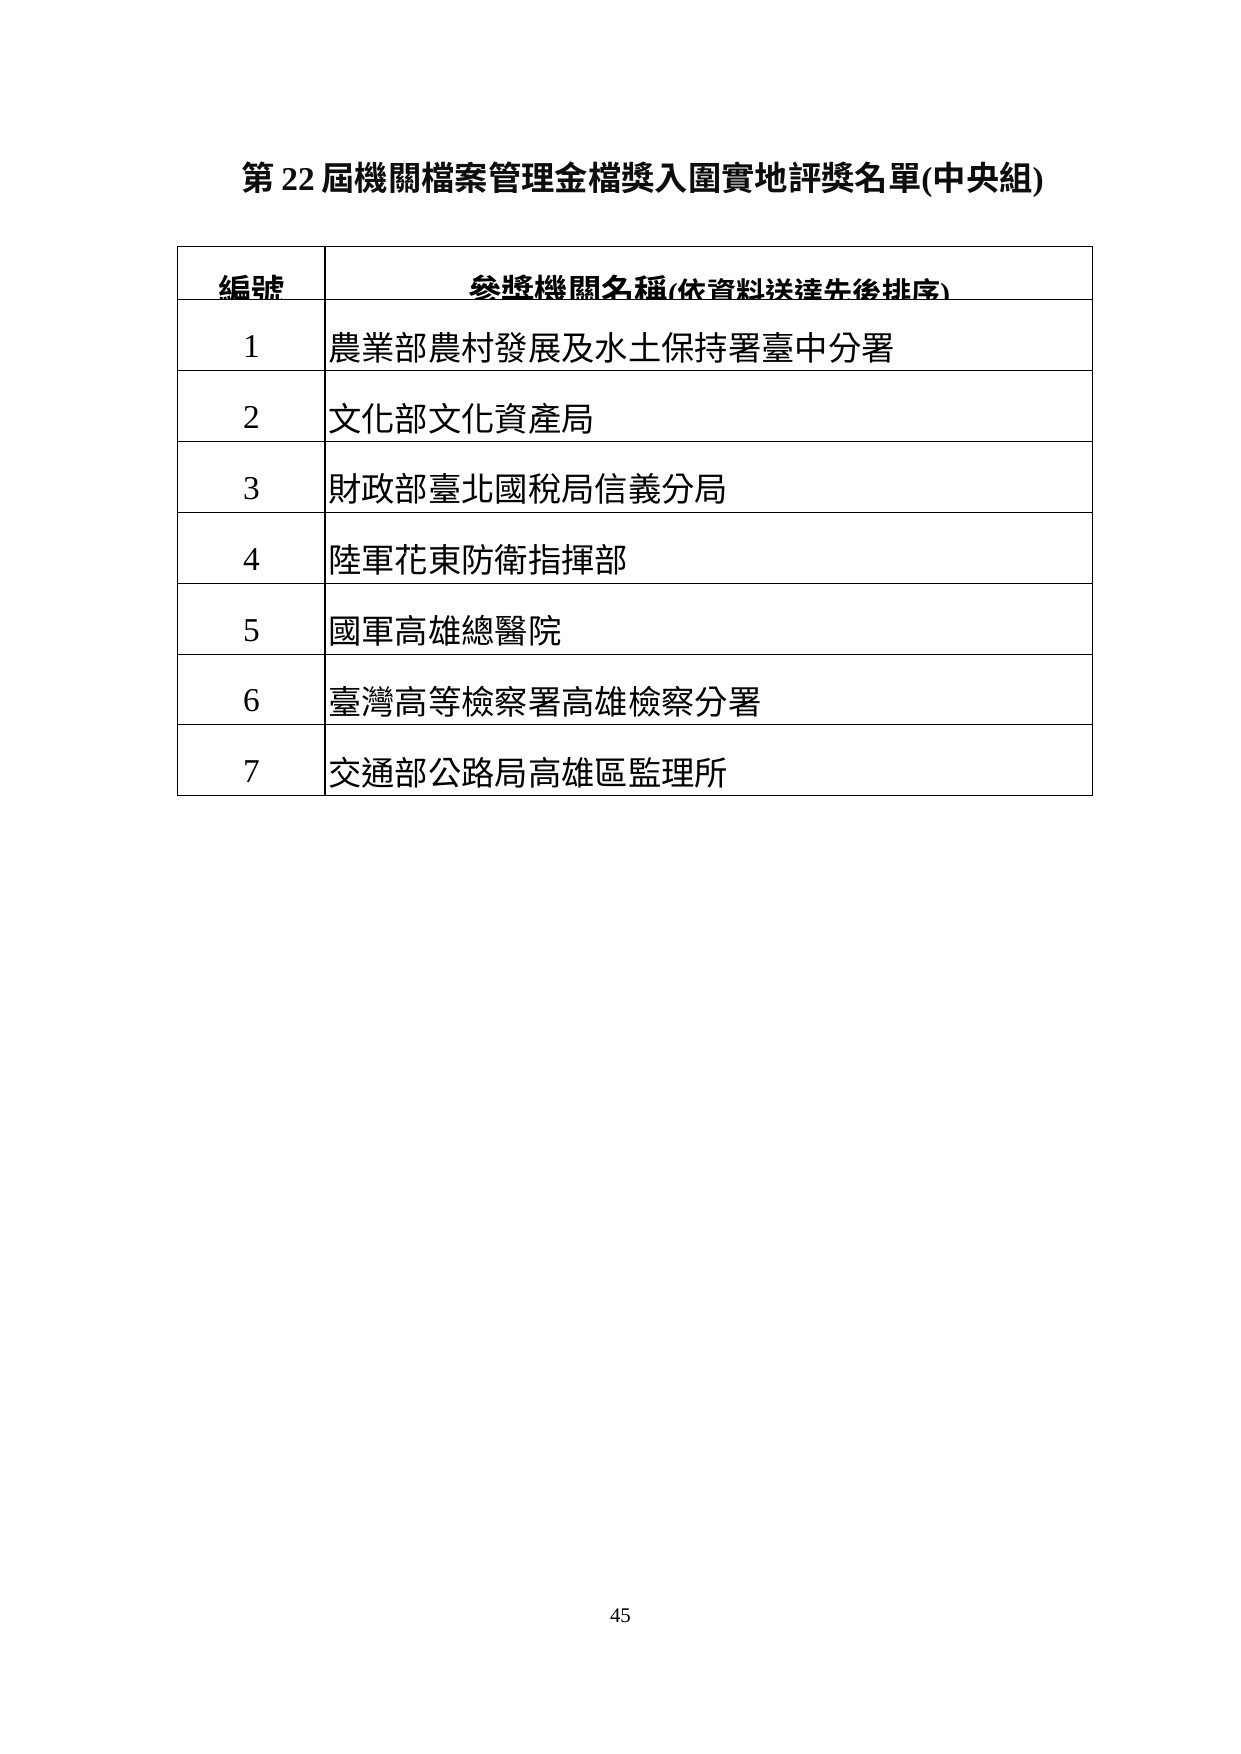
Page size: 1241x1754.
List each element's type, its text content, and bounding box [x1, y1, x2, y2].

table_cell 4 [178, 513, 324, 583]
table_cell 陸軍花東防衛指揮部 [326, 513, 1092, 583]
table_cell [1093, 441, 1107, 512]
table_cell 7 [178, 725, 324, 795]
table_cell 臺灣高等檢察署高雄檢察分署 [326, 655, 1092, 724]
table_cell 6 [178, 655, 324, 724]
table_cell 參獎機關名稱(依資料送達先後排序) [326, 247, 1092, 299]
table_cell 3 [178, 442, 324, 512]
table_header 第22屆機關檔案管理金檔獎入圍實地評獎名單(中央組) [177, 152, 1107, 246]
table_cell 1 [178, 300, 324, 370]
table_cell 文化部文化資產局 [326, 371, 1092, 441]
table_cell 財政部臺北國稅局信義分局 [326, 442, 1092, 512]
table_cell 交通部公路局高雄區監理所 [326, 725, 1092, 795]
table_cell [1093, 299, 1107, 370]
table_cell [1093, 370, 1107, 441]
table_cell 農業部農村發展及水土保持署臺中分署 [326, 300, 1092, 370]
table_cell 2 [178, 371, 324, 441]
table_cell [1093, 654, 1107, 724]
table_cell 國軍高雄總醫院 [326, 584, 1092, 653]
table_cell [1093, 512, 1107, 583]
table_cell 5 [178, 584, 324, 653]
table_cell 編號 [178, 247, 324, 299]
table_cell [1093, 724, 1107, 795]
table_cell [1093, 583, 1107, 653]
table_cell [1093, 246, 1107, 299]
